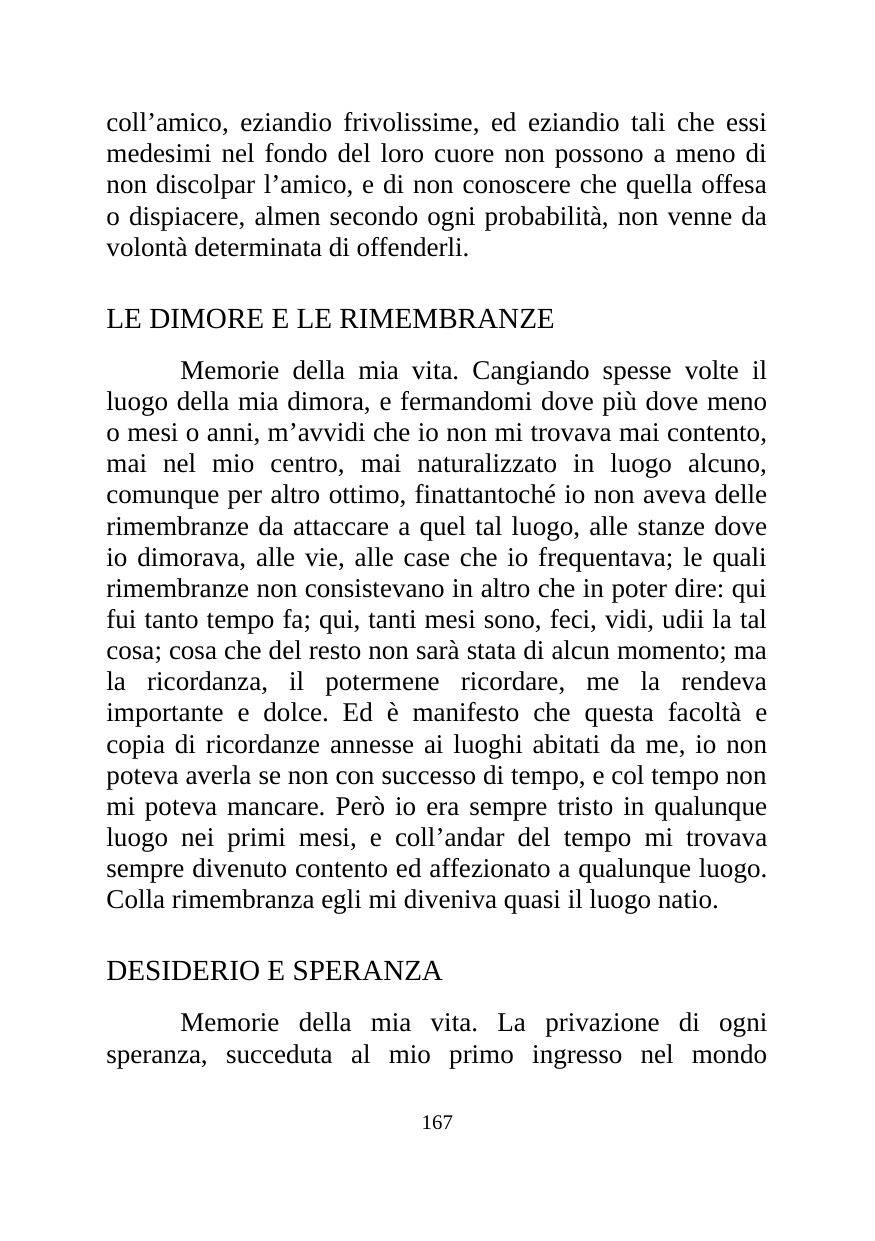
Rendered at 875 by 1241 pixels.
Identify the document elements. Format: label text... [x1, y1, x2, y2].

subtitle DESIDERIO E SPERANZA [106, 953, 768, 987]
text Memorie della mia vita. La privazione di ogni speranza, succeduta al mio primo ingresso nel mondo [106, 1007, 768, 1069]
subtitle LE DIMORE E LE RIMEMBRANZE [106, 301, 768, 334]
text coll’amico, eziandio frivolissime, ed eziandio tali che essi medesimi nel fondo del loro cuore non possono a meno di non discolpar l’amico, e di non conoscere che quella offesa o dispiacere, almen secondo ogni probabilità, non venne da volontà determinata di offenderli. [106, 106, 768, 262]
text Memorie della mia vita. Cangiando spesse volte il luogo della mia dimora, e fermandomi dove più dove meno o mesi o anni, m’avvidi che io non mi trovava mai contento, mai nel mio centro, mai naturalizzato in luogo alcuno, comunque per altro ottimo, finattantoché io non aveva delle rimembranze da attaccare a quel tal luogo, alle stanze dove io dimorava, alle vie, alle case che io frequentava; le quali rimembranze non consistevano in altro che in poter dire: qui fui tanto tempo fa; qui, tanti mesi sono, feci, vidi, udii la tal cosa; cosa che del resto non sarà stata di alcun momento; ma la ricordanza, il potermene ricordare, me la rendeva importante e dolce. Ed è manifesto che questa facoltà e copia di ricordanze annesse ai luoghi abitati da me, io non poteva averla se non con successo di tempo, e col tempo non mi poteva mancare. Però io era sempre tristo in qualunque luogo nei primi mesi, e coll’andar del tempo mi trovava sempre divenuto contento ed affezionato a qualunque luogo. Colla rimembranza egli mi diveniva quasi il luogo natio. [106, 354, 768, 914]
